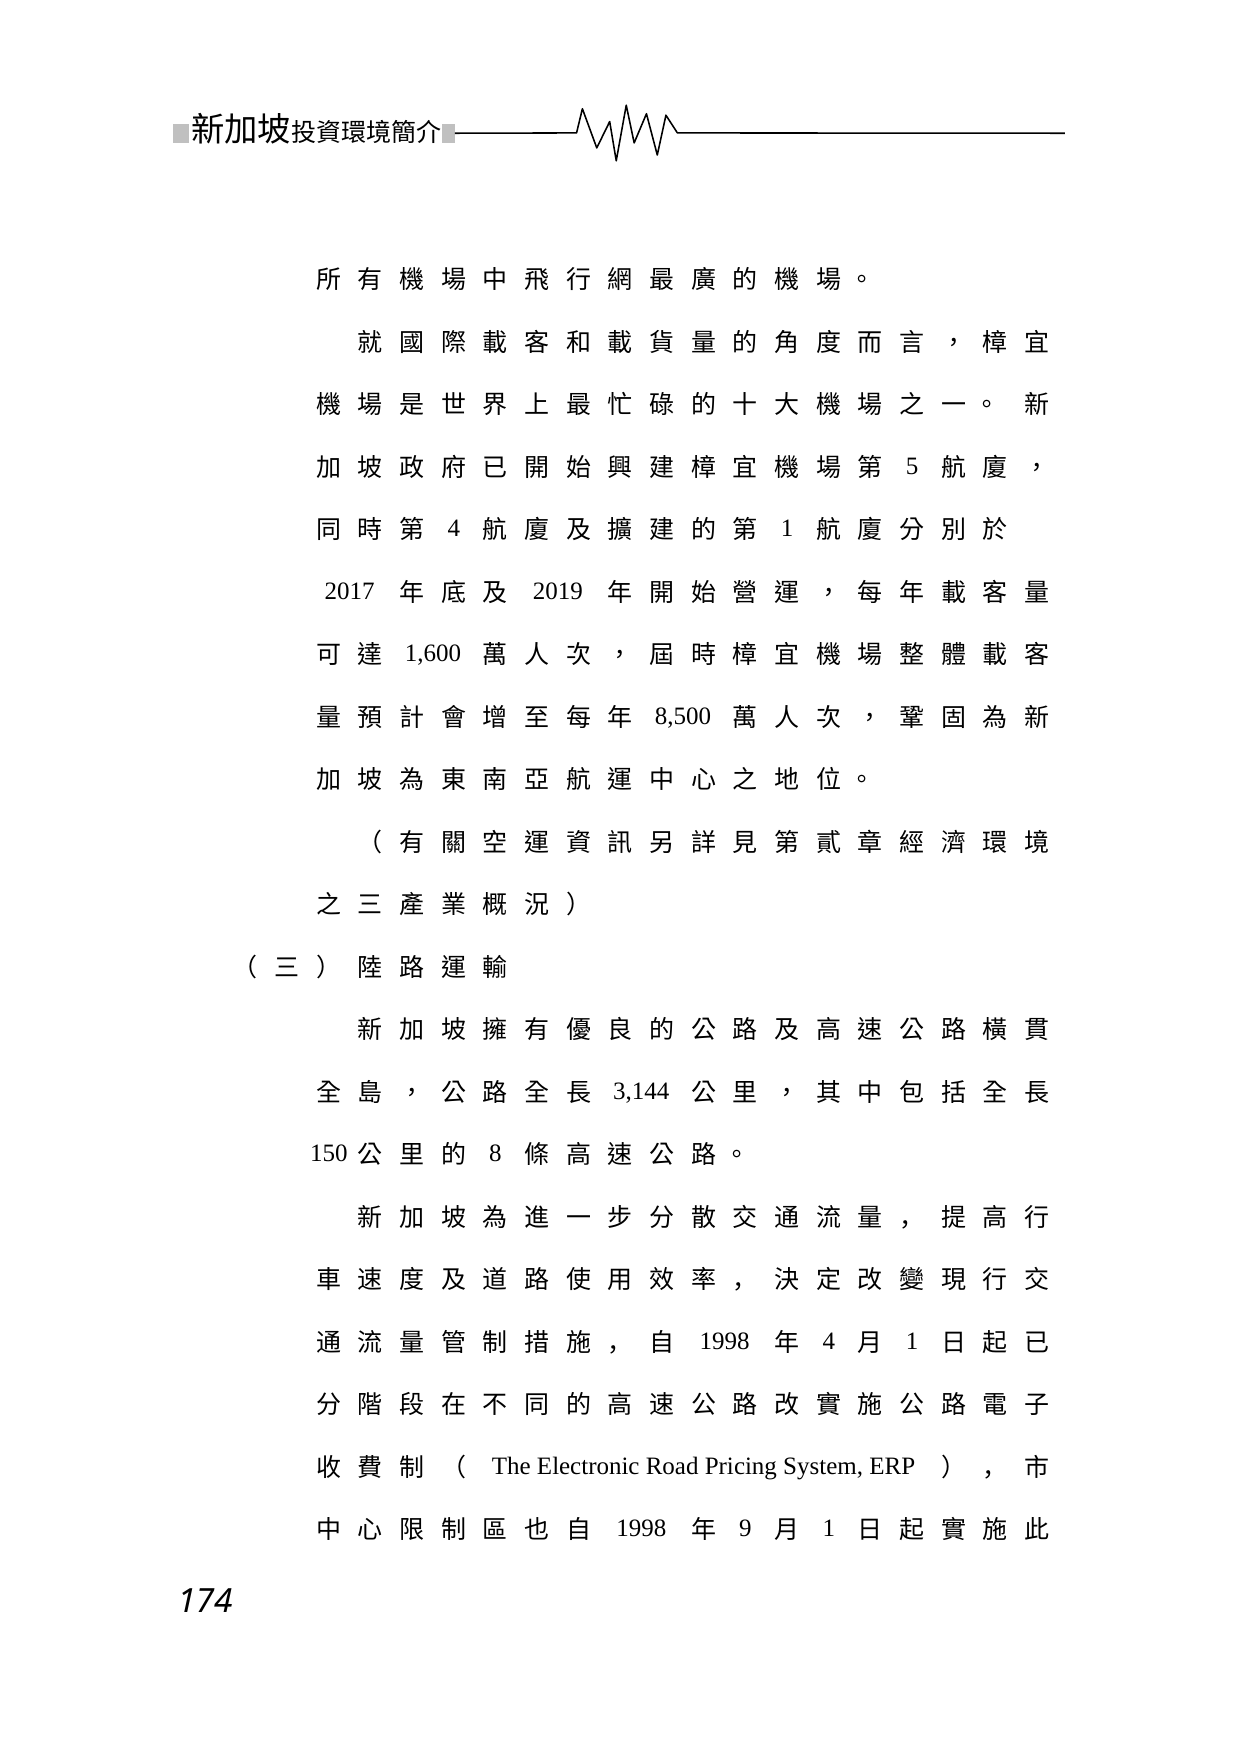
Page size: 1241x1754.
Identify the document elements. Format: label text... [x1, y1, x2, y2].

text （有關空運資訊另詳見第貳章經濟環境之三產業概況） [281, 799, 1058, 924]
text 新加坡擁有優良的公路及高速公路橫貫全島，公路全長3,144公里，其中包括全長150公里的8條高速公路。 [281, 986, 1058, 1174]
text 就國際載客和載貨量的角度而言，樟宜機場是世界上最忙碌的十大機場之一。新加坡政府已開始興建樟宜機場第5航廈，同時第4航廈及擴建的第1航廈分別於2017年底及2019年開始營運，每年載客量可達1,600萬人次，屆時樟宜機場整體載客量預計會增至每年8,500萬人次，鞏固為新加坡為東南亞航運中心之地位。 [281, 299, 1058, 799]
text （三）陸路運輸 [207, 924, 1058, 986]
text 所有機場中飛行網最廣的機場。 [281, 236, 1058, 299]
text 新加坡為進一步分散交通流量，提高行車速度及道路使用效率，決定改變現行交通流量管制措施，自1998年4月1日起已分階段在不同的高速公路改實施公路電子收費制（The Electronic Road Pricing System, ERP），市中心限制區也自1998年9月1日起實施此 [281, 1174, 1058, 1549]
